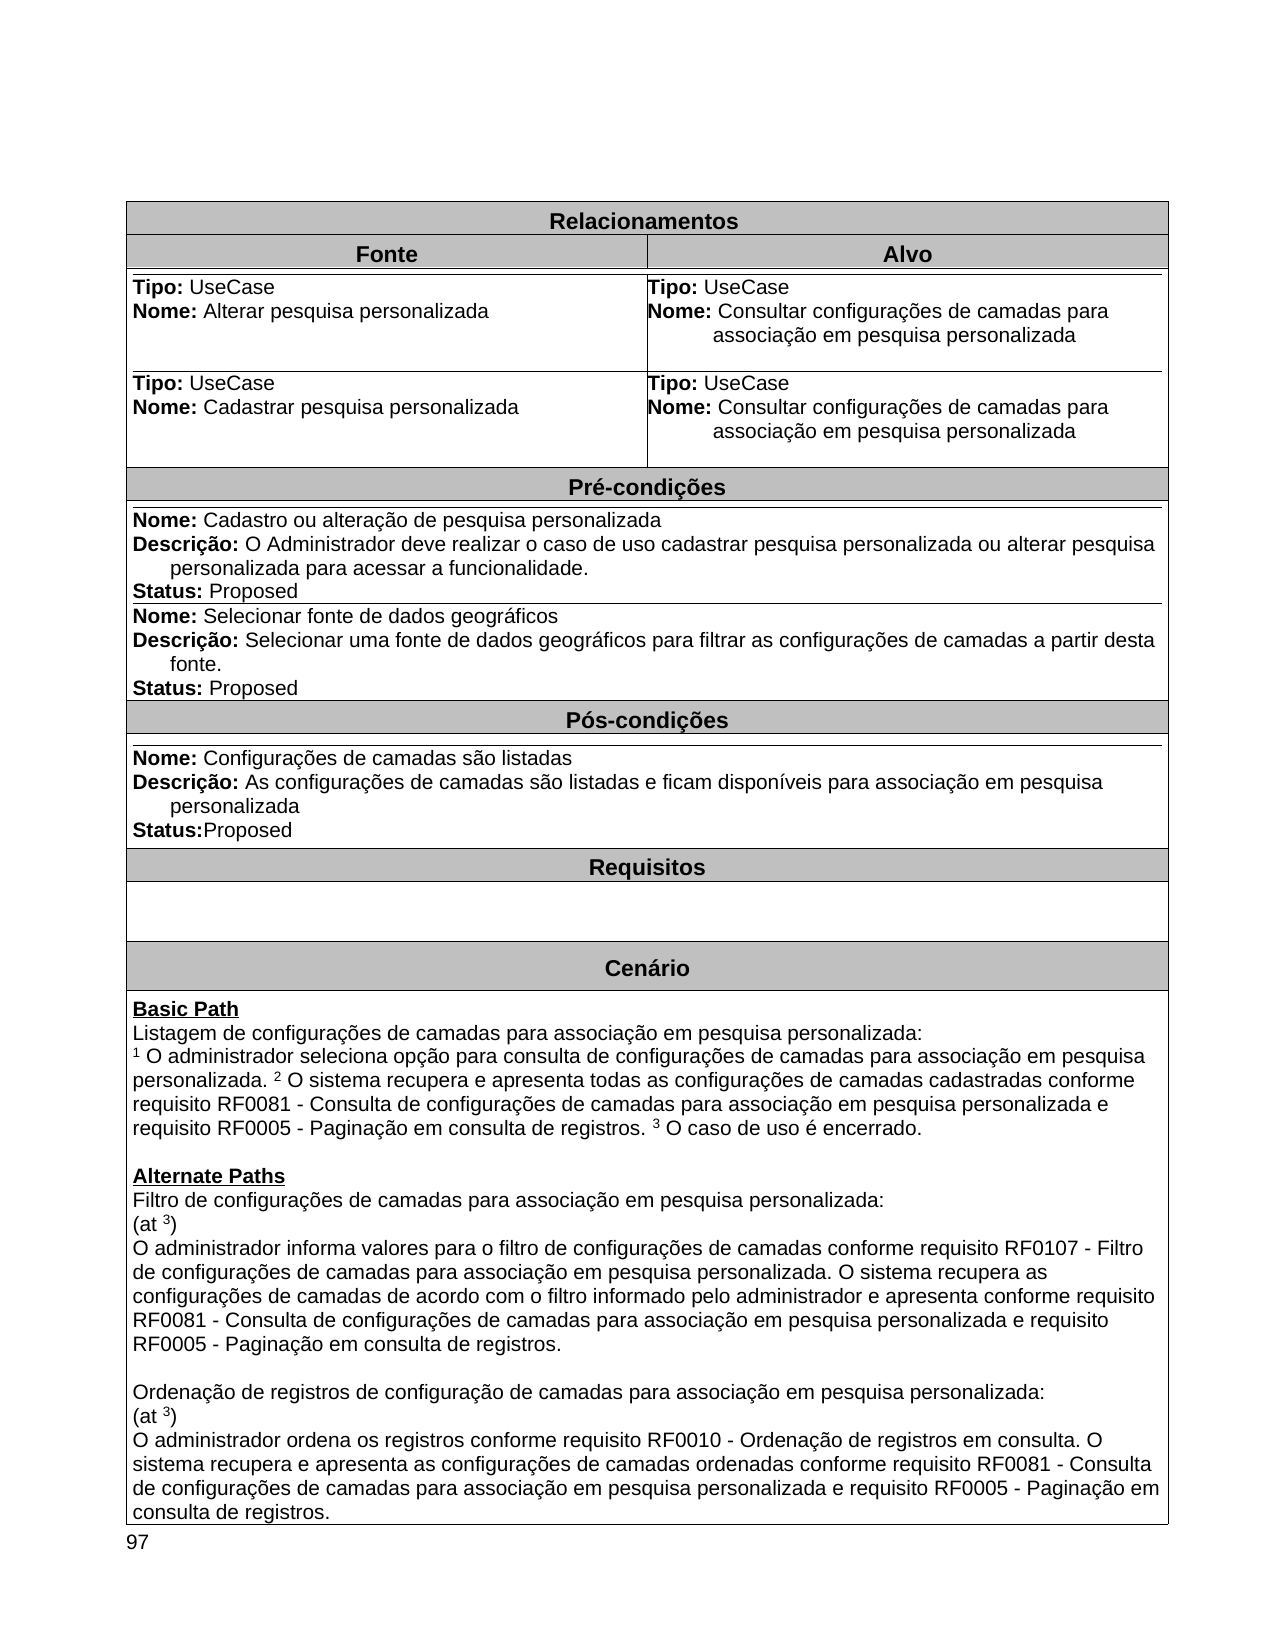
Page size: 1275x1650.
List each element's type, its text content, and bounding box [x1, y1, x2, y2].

table_cell [127, 269, 1168, 467]
table_header Tipo: UseCase Nome: Consultar configurações de camadas para associação em pesquisa personalizada [648, 275, 1162, 371]
table_header Nome: Configurações de camadas são listadas Descrição: As configurações de camadas são listadas e ficam disponíveis para associação em pesquisa personalizada Status:Proposed [133, 746, 1162, 842]
table_cell Cenário [127, 942, 1168, 990]
table_cell Basic Path Listagem de configurações de camadas para associação em pesquisa personalizada: 1 O administrador seleciona opção para consulta de configurações de camadas para associação em pesquisa personalizada. 2 O sistema recupera e apresenta todas as configurações de camadas cadastradas conforme requisito RF0081 - Consulta de configurações de camadas para associação em pesquisa personalizada e requisito RF0005 - Paginação em consulta de registros. 3 O caso de uso é encerrado. Alternate Paths Filtro de configurações de camadas para associação em pesquisa personalizada: (at 3) O administrador informa valores para o filtro de configurações de camadas conforme requisito RF0107 - Filtro de configurações de camadas para associação em pesquisa personalizada. O sistema recupera as configurações de camadas de acordo com o filtro informado pelo administrador e apresenta conforme requisito RF0081 - Consulta de configurações de camadas para associação em pesquisa personalizada e requisito RF0005 - Paginação em consulta de registros. Ordenação de registros de configuração de camadas para associação em pesquisa personalizada: (at 3) O administrador ordena os registros conforme requisito RF0010 - Ordenação de registros em consulta. O sistema recupera e apresenta as configurações de camadas ordenadas conforme requisito RF0081 - Consulta de configurações de camadas para associação em pesquisa personalizada e requisito RF0005 - Paginação em consulta de registros. [127, 991, 1168, 1523]
table_header Nome: Cadastro ou alteração de pesquisa personalizada Descrição: O Administrador deve realizar o caso de uso cadastrar pesquisa personalizada ou alterar pesquisa personalizada para acessar a funcionalidade. Status: Proposed [133, 508, 1162, 603]
table_cell Requisitos [127, 849, 1168, 881]
table_cell [127, 882, 1168, 941]
table_cell Tipo: UseCase Nome: Consultar configurações de camadas para associação em pesquisa personalizada [648, 372, 1162, 467]
table_cell [127, 734, 1168, 848]
table_cell Pré-condições [127, 468, 1168, 500]
table_cell Tipo: UseCase Nome: Cadastrar pesquisa personalizada [133, 372, 647, 467]
table_cell Pós-condições [127, 701, 1168, 733]
table_cell Nome: Selecionar fonte de dados geográficos Descrição: Selecionar uma fonte de dados geográficos para filtrar as configurações de camadas a partir desta fonte. Status: Proposed [133, 604, 1162, 700]
table_cell Relacionamentos [127, 202, 1168, 234]
table_cell [127, 501, 1168, 700]
table_cell Fonte [127, 235, 647, 267]
table_cell Alvo [648, 235, 1168, 267]
table_header Tipo: UseCase Nome: Alterar pesquisa personalizada [133, 275, 647, 371]
